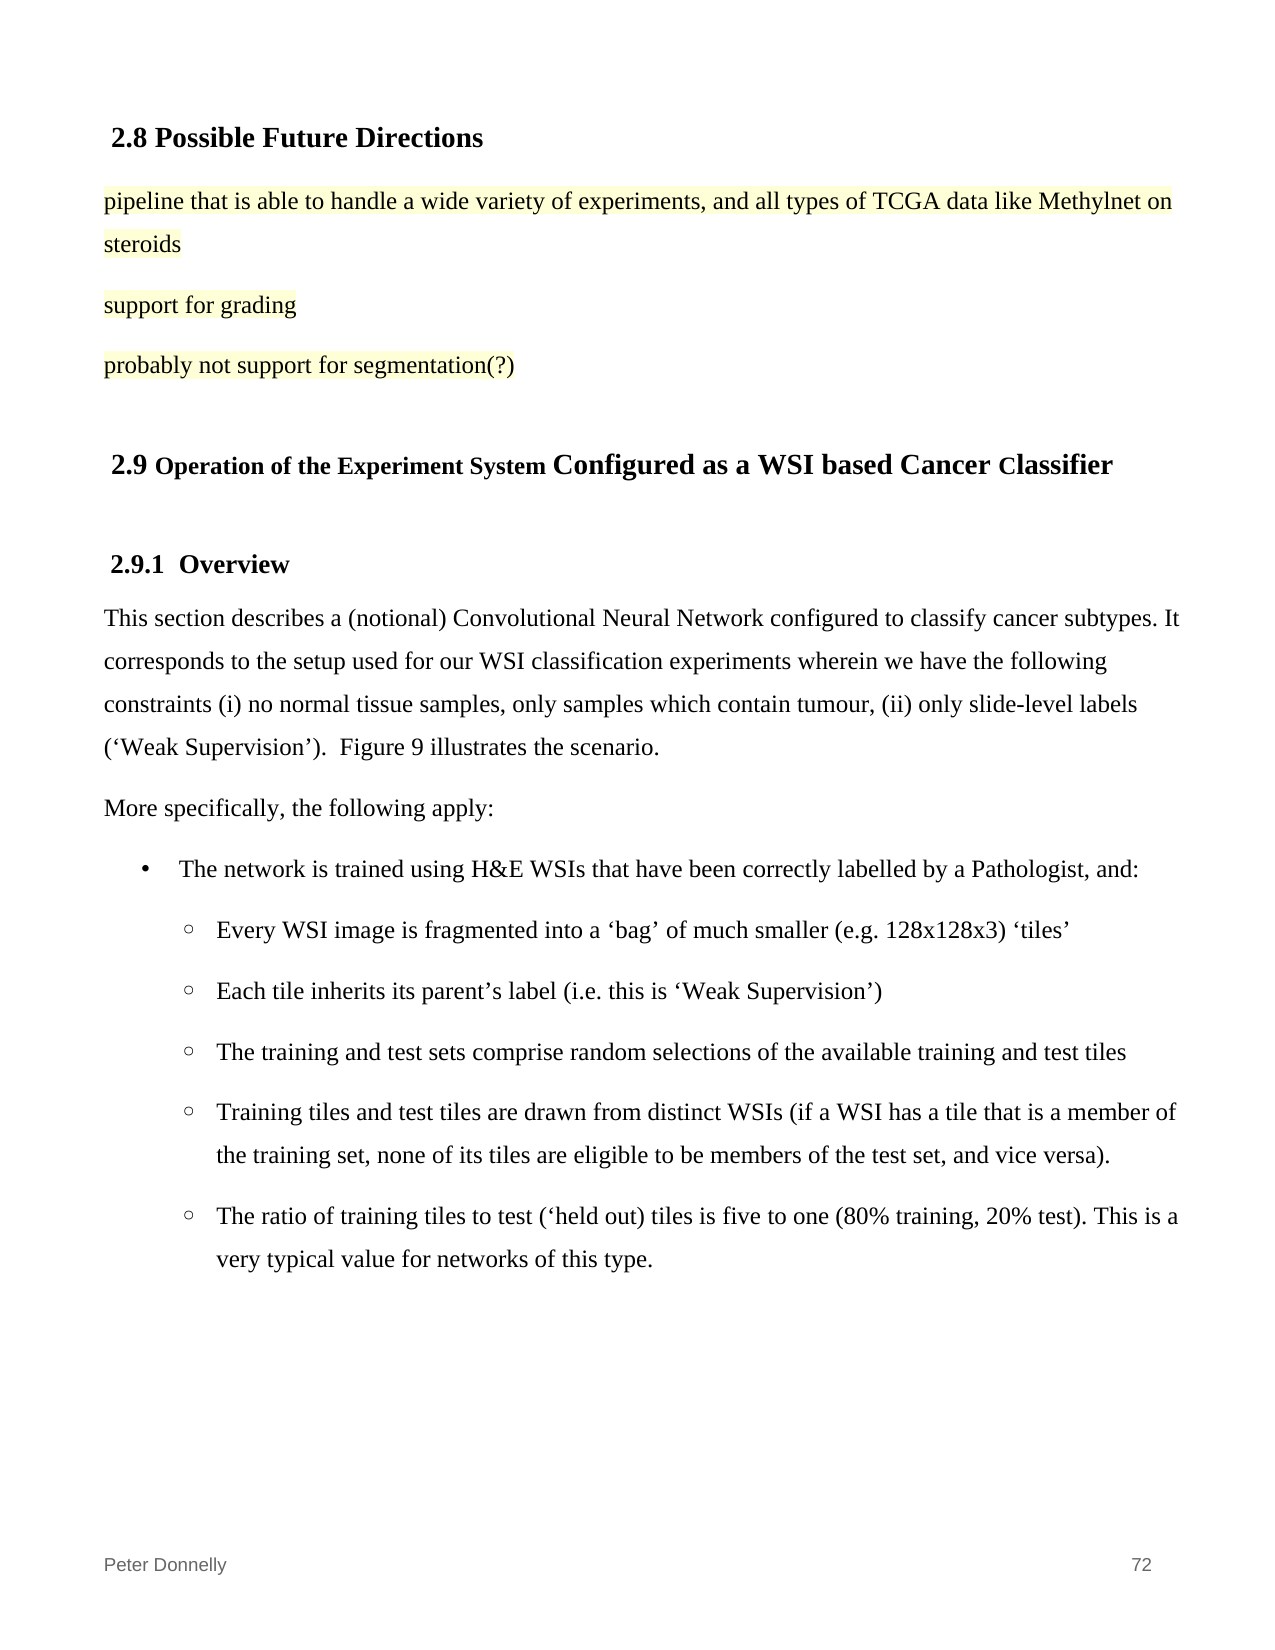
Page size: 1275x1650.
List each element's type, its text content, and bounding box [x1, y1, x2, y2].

list The training and test sets comprise random selections of the available training and test tiles [178, 1037, 1181, 1065]
subtitle Possible Future Directions [103, 120, 1181, 153]
list Each tile inherits its parent’s label (i.e. this is ‘Weak Supervision’) [178, 976, 1181, 1004]
text support for grading [103, 290, 1181, 318]
text This section describes a (notional) Convolutional Neural Network configured to classify cancer subtypes. It corresponds to the setup used for our WSI classification experiments wherein we have the following constraints (i) no normal tissue samples, only samples which contain tumour, (ii) only slide-level labels (‘Weak Supervision’). Figure 9 illustrates the scenario. [103, 603, 1181, 761]
subtitle Overview [103, 548, 1181, 579]
text probably not support for segmentation(?) [103, 351, 1181, 379]
list Training tiles and test tiles are drawn from distinct WSIs (if a WSI has a tile that is a member of the training set, none of its tiles are eligible to be members of the test set, and vice versa). [178, 1097, 1181, 1169]
text pipeline that is able to handle a wide variety of experiments, and all types of TCGA data like Methylnet on steroids [103, 186, 1181, 258]
subtitle Operation of the Experiment System Configured as a WSI based Cancer Classifier [103, 447, 1181, 480]
list The network is trained using H&E WSIs that have been correctly labelled by a Pathologist, and: [141, 854, 1181, 883]
text More specifically, the following apply: [103, 793, 1181, 822]
list The ratio of training tiles to test (‘held out) tiles is five to one (80% training, 20% test). This is a very typical value for networks of this type. [178, 1201, 1181, 1273]
list Every WSI image is fragmented into a ‘bag’ of much smaller (e.g. 128x128x3) ‘tiles’ [178, 915, 1181, 944]
